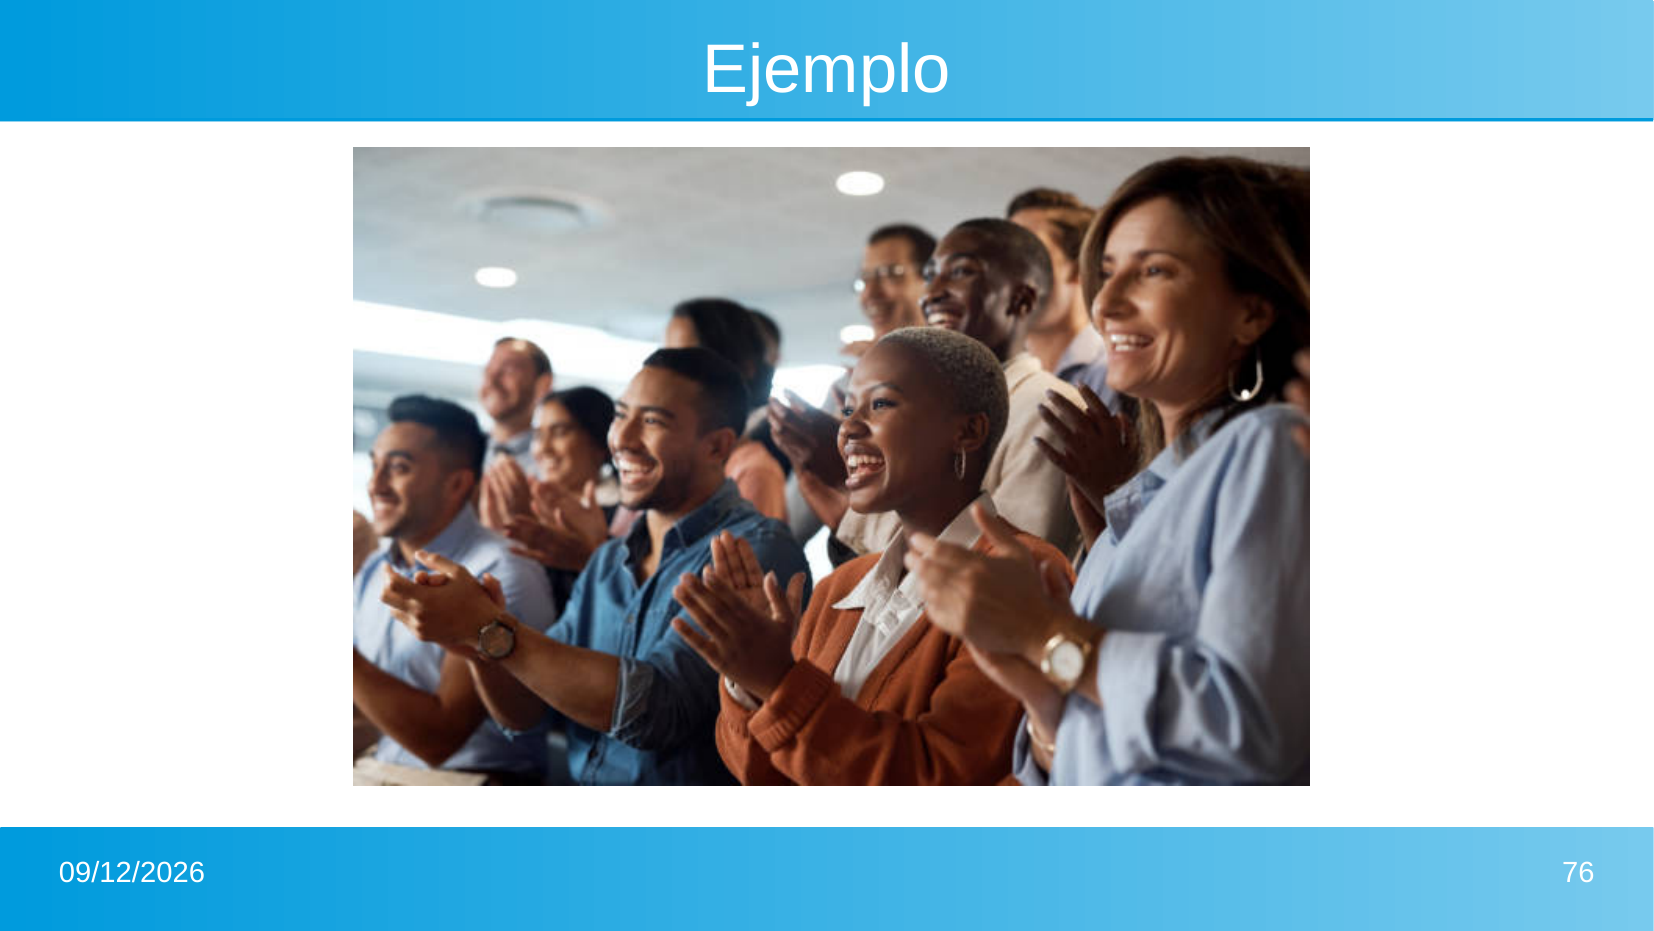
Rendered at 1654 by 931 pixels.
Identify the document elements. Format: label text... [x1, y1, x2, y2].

title Ejemplo [59, 29, 1595, 108]
picture [353, 147, 1310, 786]
